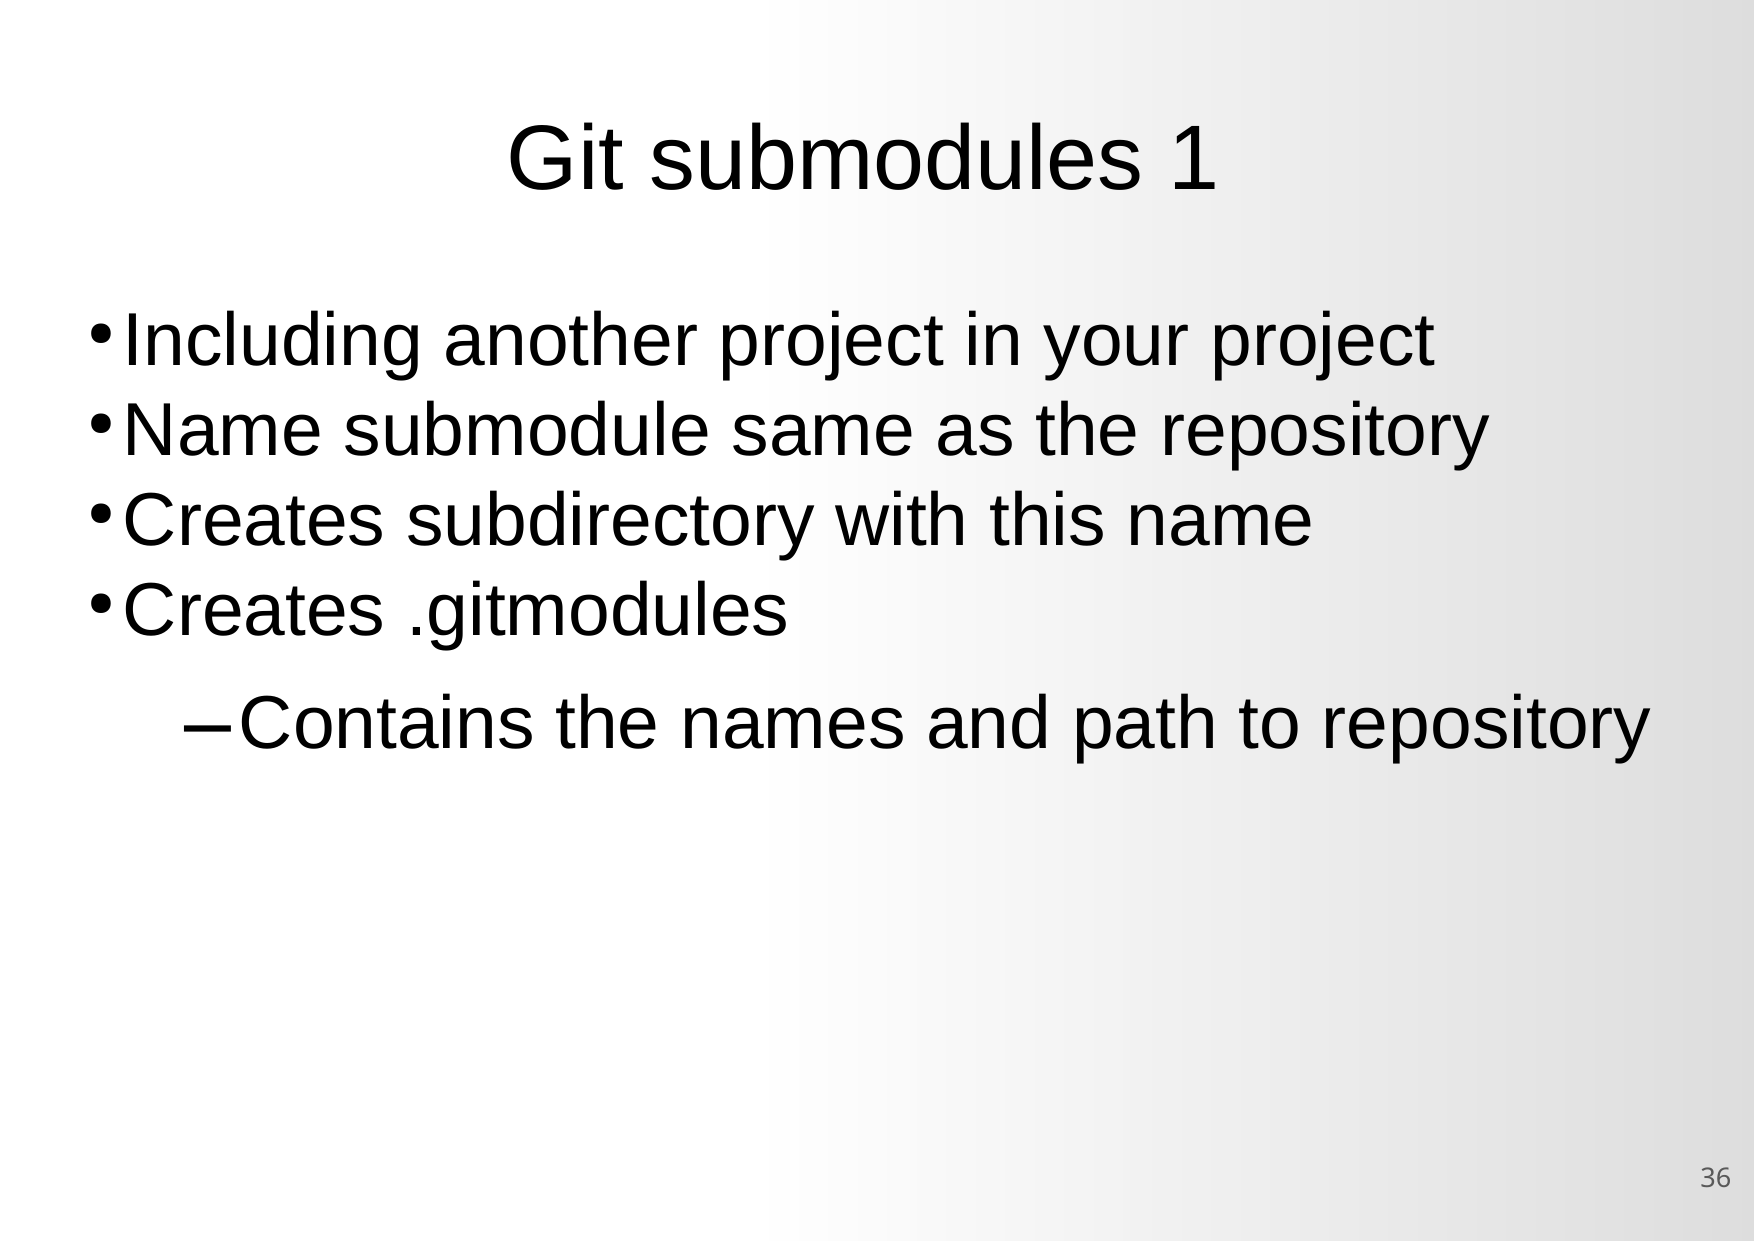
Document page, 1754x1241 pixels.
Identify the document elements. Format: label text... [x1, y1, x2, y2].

text_box Git submodules 1 [87, 49, 1666, 257]
slide_number [1641, 1145, 1747, 1241]
text_box Including another project in your project Name submodule same as the repository Creates subdirectory with this name Creates .gitmodules Contains the names and path to repository [87, 290, 1666, 1010]
